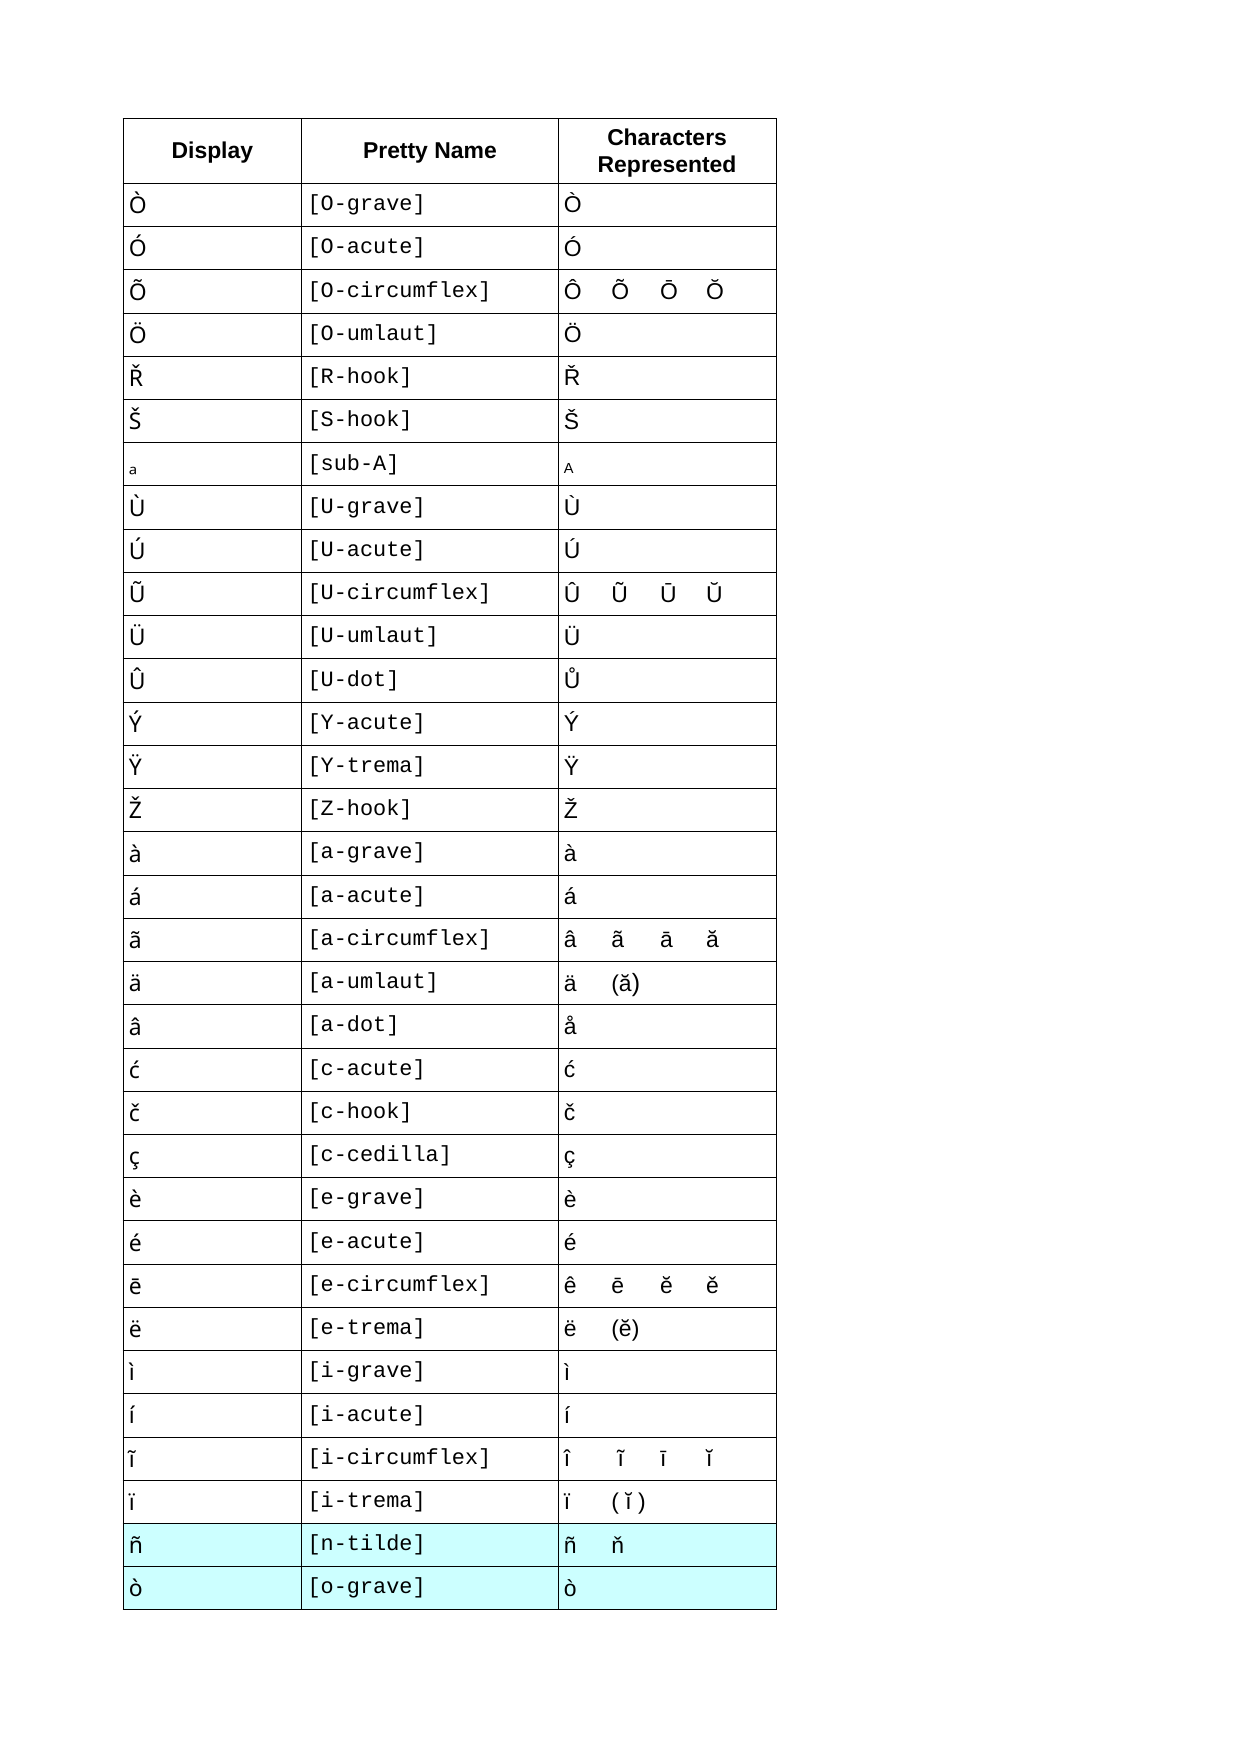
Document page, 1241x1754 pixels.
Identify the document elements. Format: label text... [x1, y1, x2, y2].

table_cell [Z-hook] [302, 789, 558, 831]
table_cell Õ [124, 270, 301, 312]
table_cell Ř [124, 357, 301, 399]
table_cell [c-hook] [302, 1092, 558, 1134]
table_cell å [559, 1005, 776, 1047]
table_cell Ó [124, 227, 301, 269]
table_cell â ã ā ă [559, 919, 776, 961]
table_cell Š [559, 400, 776, 442]
table_cell [U-dot] [302, 659, 558, 702]
table_cell ē [124, 1265, 301, 1307]
table_cell [U-umlaut] [302, 616, 558, 658]
table_cell Û Ũ Ū Ŭ [559, 573, 776, 615]
table_cell [U-circumflex] [302, 573, 558, 615]
table_cell Ò [559, 184, 776, 226]
table_cell ä [124, 962, 301, 1004]
table_cell [o-grave] [302, 1567, 558, 1609]
table_cell ä (ă) [559, 962, 776, 1004]
table_cell [O-umlaut] [302, 314, 558, 356]
table_cell [O-grave] [302, 184, 558, 226]
table_cell ï [124, 1481, 301, 1523]
table_cell Ù [559, 486, 776, 529]
table_cell Ý [559, 703, 776, 745]
table_cell é [559, 1221, 776, 1263]
table_cell á [559, 876, 776, 918]
table_cell í [124, 1394, 301, 1436]
table_cell ć [124, 1049, 301, 1091]
table_cell [U-acute] [302, 530, 558, 572]
table_cell Ó [559, 227, 776, 269]
table_cell ã [124, 919, 301, 961]
table_cell [c-acute] [302, 1049, 558, 1091]
table_cell Ž [559, 789, 776, 831]
table_cell [i-trema] [302, 1481, 558, 1523]
table_cell [e-trema] [302, 1308, 558, 1350]
table_cell [i-acute] [302, 1394, 558, 1436]
table_cell [O-circumflex] [302, 270, 558, 312]
table_cell ï ( ĭ ) [559, 1481, 776, 1523]
table_cell Ü [124, 616, 301, 658]
table_cell Ú [559, 530, 776, 572]
table_cell ò [559, 1567, 776, 1609]
table_cell ĩ [124, 1438, 301, 1480]
table_cell [U-grave] [302, 486, 558, 529]
table_cell ê ē ĕ ě [559, 1265, 776, 1307]
table_header Pretty Name [302, 119, 558, 183]
table_header Display [124, 119, 301, 183]
table_cell ë (ĕ) [559, 1308, 776, 1350]
table_cell Û [124, 659, 301, 702]
table_cell [a-grave] [302, 832, 558, 874]
table_cell [i-grave] [302, 1351, 558, 1393]
table_cell [i-circumflex] [302, 1438, 558, 1480]
table_cell [a-circumflex] [302, 919, 558, 961]
table_cell Ů [559, 659, 776, 702]
table_cell [e-circumflex] [302, 1265, 558, 1307]
table_cell Ÿ [559, 746, 776, 788]
table_cell î ĩ ī ĭ [559, 1438, 776, 1480]
table_cell Ũ [124, 573, 301, 615]
table_cell Ú [124, 530, 301, 572]
table_cell é [124, 1221, 301, 1263]
table_cell č [559, 1092, 776, 1134]
table_cell ñ ň [559, 1524, 776, 1566]
table_cell ç [124, 1135, 301, 1177]
table_cell [n-tilde] [302, 1524, 558, 1566]
table_cell ì [559, 1351, 776, 1393]
table_cell [a-acute] [302, 876, 558, 918]
table_cell à [559, 832, 776, 874]
table_cell [a-dot] [302, 1005, 558, 1047]
table_cell [Y-trema] [302, 746, 558, 788]
table_cell [e-grave] [302, 1178, 558, 1220]
table_cell ë [124, 1308, 301, 1350]
table_cell ñ [124, 1524, 301, 1566]
table_cell á [124, 876, 301, 918]
table_cell è [559, 1178, 776, 1220]
table_cell [S-hook] [302, 400, 558, 442]
table_cell Ž [124, 789, 301, 831]
table_cell A [559, 443, 776, 485]
table_cell [e-acute] [302, 1221, 558, 1263]
table_cell Ü [559, 616, 776, 658]
table_cell Ô Õ Ō Ŏ [559, 270, 776, 312]
table_cell í [559, 1394, 776, 1436]
table_header Characters Represented [559, 119, 776, 183]
table_cell č [124, 1092, 301, 1134]
table_cell [sub-A] [302, 443, 558, 485]
table_cell â [124, 1005, 301, 1047]
table_cell Ý [124, 703, 301, 745]
table_cell Ò [124, 184, 301, 226]
table_cell [a-umlaut] [302, 962, 558, 1004]
table_cell ò [124, 1567, 301, 1609]
table_cell Ř [559, 357, 776, 399]
table_cell à [124, 832, 301, 874]
table_cell [Y-acute] [302, 703, 558, 745]
table_cell Ö [124, 314, 301, 356]
table_cell Ù [124, 486, 301, 529]
table_cell è [124, 1178, 301, 1220]
table_cell Ö [559, 314, 776, 356]
table_cell [O-acute] [302, 227, 558, 269]
table_cell ì [124, 1351, 301, 1393]
table_cell Ÿ [124, 746, 301, 788]
table_cell ç [559, 1135, 776, 1177]
table_cell Š [124, 400, 301, 442]
table_cell ć [559, 1049, 776, 1091]
table_cell ₐ [124, 443, 301, 485]
table_cell [R-hook] [302, 357, 558, 399]
table_cell [c-cedilla] [302, 1135, 558, 1177]
